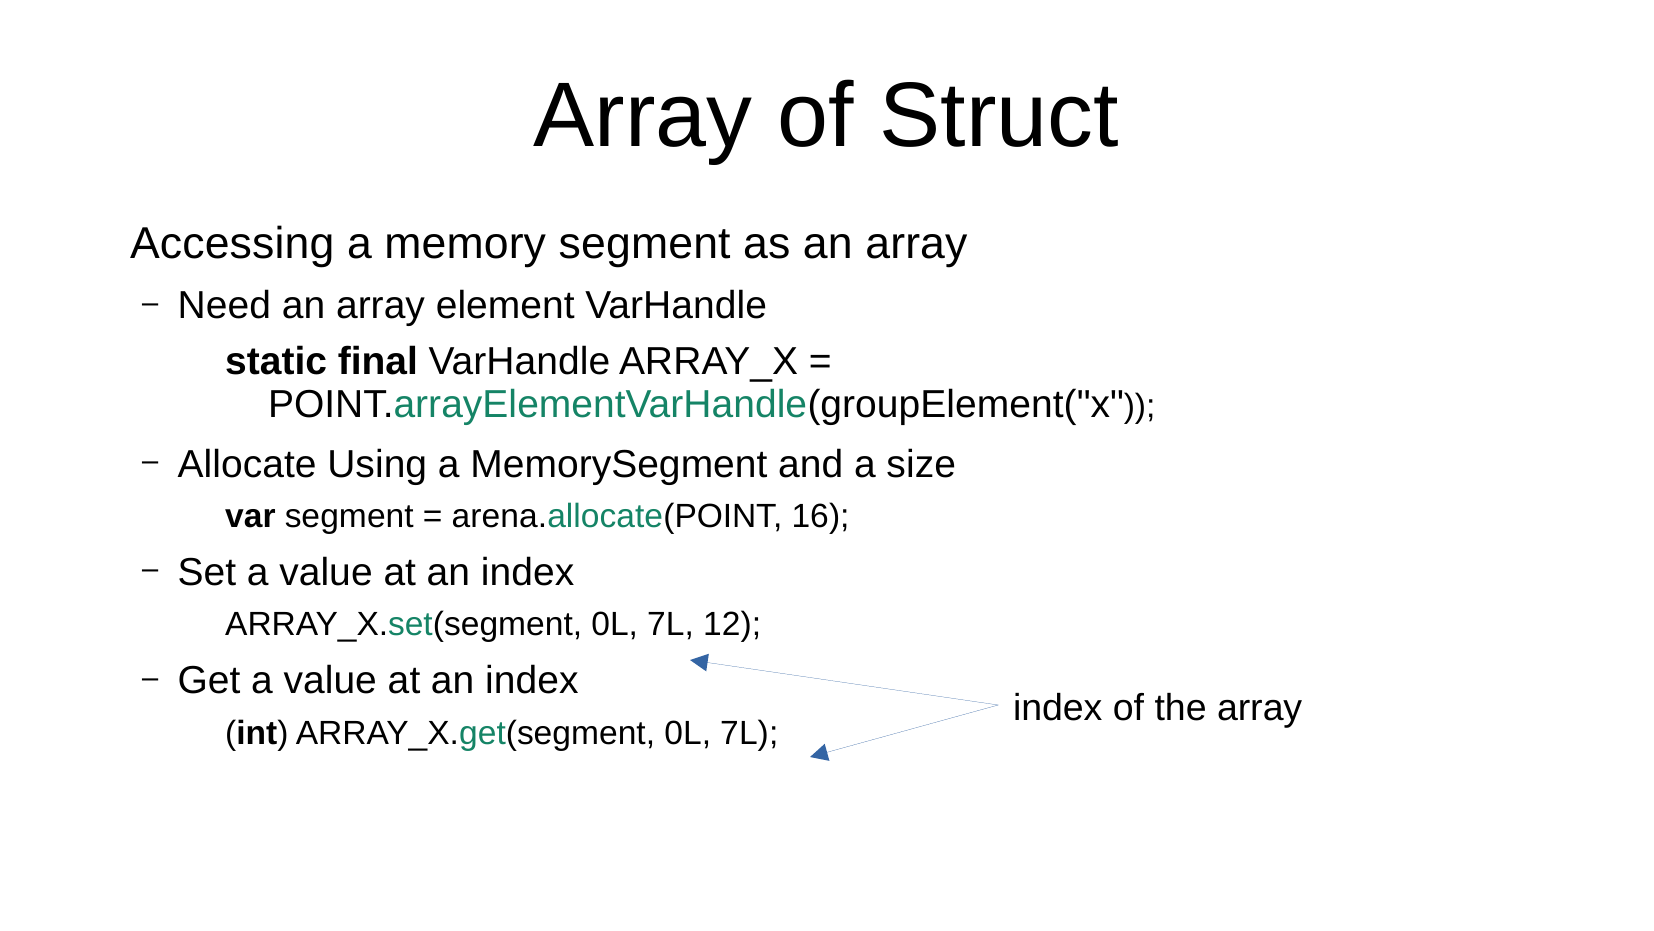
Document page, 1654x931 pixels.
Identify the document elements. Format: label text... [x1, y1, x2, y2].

text_box index of the array [998, 678, 1318, 736]
title Array of Struct [82, 37, 1571, 193]
list Accessing a memory segment as an array Need an array element VarHandle static final VarHandle ARRAY_X = POINT.arrayElementVarHandle(groupElement("x")); Allocate Using a MemorySegment and a size var segment = arena.allocate(POINT, 16); Set a value at an index ARRAY_X.set(segment, 0L, 7L, 12); Get a value at an index (int) ARRAY_X.get(segment, 0L, 7L); [82, 217, 1571, 758]
